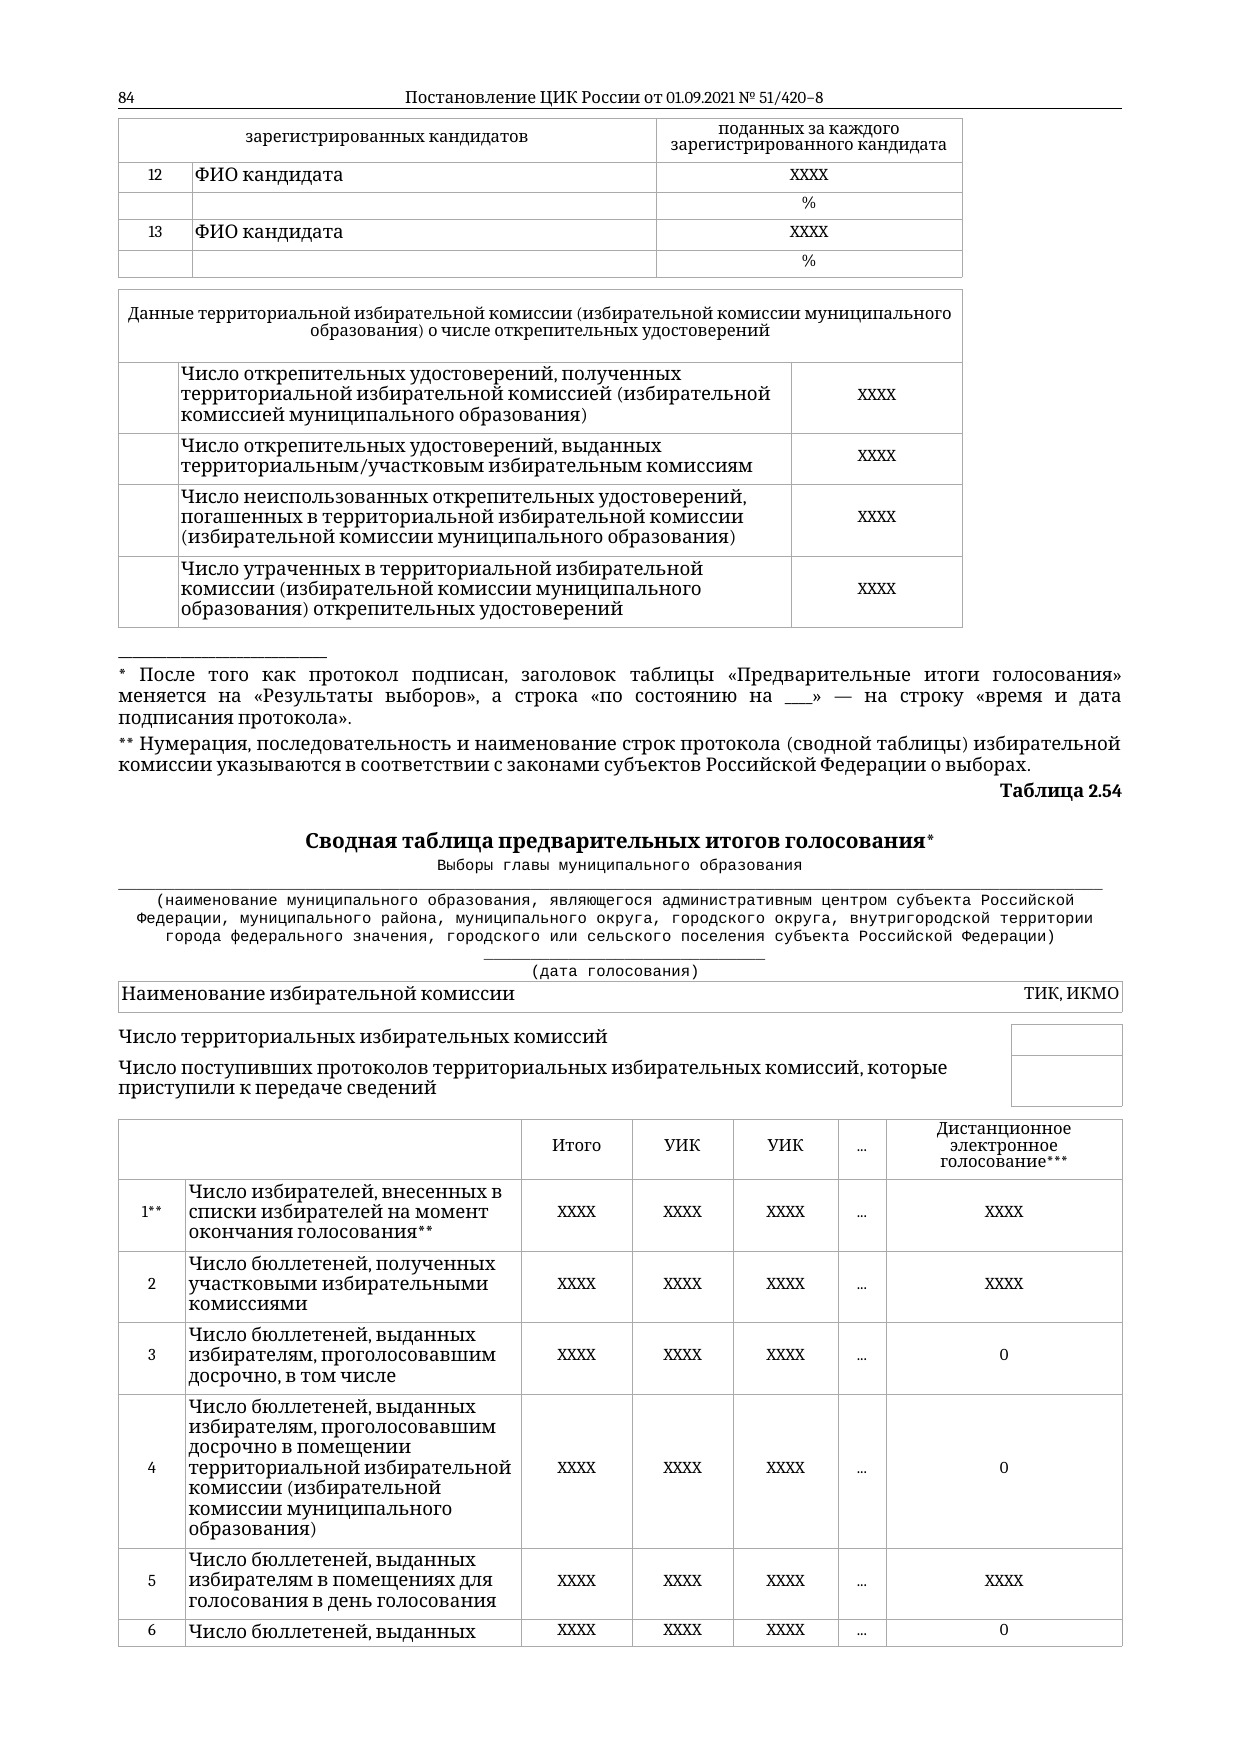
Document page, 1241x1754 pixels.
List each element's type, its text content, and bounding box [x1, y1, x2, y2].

table_cell ФИО кандидата [193, 163, 656, 192]
table_cell XXXX [734, 1180, 838, 1251]
table_header Наименование избирательной комиссии [119, 982, 615, 1012]
table_cell XXXX [792, 557, 962, 627]
table_cell % [657, 251, 962, 277]
table_cell XXXX [887, 1252, 1122, 1322]
table_header ... [839, 1120, 886, 1179]
table_cell Число бюллетеней, выданных [186, 1620, 521, 1646]
table_cell поданных за каждого зарегистрированного кандидата [657, 119, 962, 162]
table_cell XXXX [633, 1323, 733, 1394]
table_cell 1** [119, 1180, 185, 1251]
table_cell [119, 193, 192, 219]
table_cell XXXX [633, 1395, 733, 1547]
table_cell 6 [119, 1620, 185, 1646]
table_cell XXXX [522, 1252, 632, 1322]
table_cell 0 [887, 1620, 1122, 1646]
table_cell ФИО кандидата [193, 220, 656, 250]
table_cell XXXX [522, 1549, 632, 1619]
table_cell Число открепительных удостоверений, полученных территориальной избирательной комиссией (избирательной комиссией муниципального образования) [179, 363, 791, 433]
table_cell Число бюллетеней, выданных избирателям, проголосовавшим досрочно, в том числе [186, 1323, 521, 1394]
table_cell XXXX [657, 220, 962, 250]
table_cell ... [839, 1323, 886, 1394]
table_cell XXXX [734, 1252, 838, 1322]
text Сводная таблица предварительных итогов голосования* [118, 829, 1122, 853]
table_cell XXXX [522, 1323, 632, 1394]
table_cell XXXX [633, 1252, 733, 1322]
table_cell 12 [119, 163, 192, 192]
table_cell XXXX [887, 1180, 1122, 1251]
table_cell 3 [119, 1323, 185, 1394]
table_header Число территориальных избирательных комиссий [118, 1024, 1011, 1055]
table_cell ... [839, 1395, 886, 1547]
table_cell зарегистрированных кандидатов [119, 119, 656, 162]
table_cell 2 [119, 1252, 185, 1322]
table_cell 0 [887, 1395, 1122, 1547]
table_cell [119, 557, 178, 627]
text Выборы главы муниципального образования [118, 857, 1122, 875]
text Таблица 2.54 [118, 781, 1122, 802]
table_cell % [657, 193, 962, 219]
text ______________________________ [118, 946, 1122, 964]
table_cell XXXX [633, 1180, 733, 1251]
table_cell XXXX [657, 163, 962, 192]
table_cell XXXX [734, 1395, 838, 1547]
table_cell [119, 251, 192, 277]
table_header Дистанционное электронное голосование*** [887, 1120, 1122, 1179]
text _________________________________________________________________________________________________________ [118, 875, 1122, 893]
table_header Итого [522, 1120, 632, 1179]
table_cell XXXX [792, 434, 962, 484]
text * После того как протокол подписан, заголовок таблицы «Предварительные итоги голосования» меняется на «Результаты выборов», а строка «по состоянию на ____» — на строку «время и дата подписания протокола». [118, 664, 1122, 729]
table_cell ... [839, 1180, 886, 1251]
table_cell XXXX [887, 1549, 1122, 1619]
table_cell ... [839, 1252, 886, 1322]
table_cell Число неиспользованных открепительных удостоверений, погашенных в территориальной избирательной комиссии (избирательной комиссии муниципального образования) [179, 485, 791, 556]
table_cell [1012, 1056, 1122, 1106]
table_header ТИК, ИКМО [615, 982, 1122, 1012]
table_cell [119, 434, 178, 484]
table_cell ... [839, 1620, 886, 1646]
table_header Данные территориальной избирательной комиссии (избирательной комиссии муниципального образования) о числе открепительных удостоверений [119, 290, 962, 362]
text (наименование муниципального образования, являющегося административным центром субъекта Российской [118, 893, 1122, 911]
table_cell Число избирателей, внесенных в списки избирателей на момент окончания голосования** [186, 1180, 521, 1251]
table_cell Число бюллетеней, выданных избирателям в помещениях для голосования в день голосования [186, 1549, 521, 1619]
table_cell [119, 363, 178, 433]
table_cell Число открепительных удостоверений, выданных территориальным/участковым избирательным комиссиям [179, 434, 791, 484]
table_cell Число поступивших протоколов территориальных избирательных комиссий, которые приступили к передаче сведений [118, 1055, 1011, 1106]
table_cell ... [839, 1549, 886, 1619]
table_cell [193, 193, 656, 219]
text ** Нумерация, последовательность и наименование строк протокола (сводной таблицы) избирательной комиссии указываются в соответствии с законами субъектов Российской Федерации о выборах. [118, 733, 1122, 776]
table_cell XXXX [734, 1323, 838, 1394]
table_cell XXXX [734, 1620, 838, 1646]
table_header УИК [734, 1120, 838, 1179]
text города федерального значения, городского или сельского поселения субъекта Российской Федерации) [118, 928, 1122, 946]
table_cell [193, 251, 656, 277]
table_cell XXXX [792, 485, 962, 556]
table_cell XXXX [522, 1620, 632, 1646]
table_header [1012, 1025, 1122, 1055]
table_cell XXXX [522, 1395, 632, 1547]
table_cell 0 [887, 1323, 1122, 1394]
table_cell [119, 485, 178, 556]
table_header [119, 1120, 521, 1179]
table_cell XXXX [792, 363, 962, 433]
table_cell XXXX [633, 1620, 733, 1646]
table_cell XXXX [633, 1549, 733, 1619]
text (дата голосования) [118, 964, 1122, 981]
table_cell XXXX [734, 1549, 838, 1619]
table_header УИК [633, 1120, 733, 1179]
table_cell 4 [119, 1395, 185, 1547]
text ______________________________ [118, 640, 1122, 660]
table_cell 13 [119, 220, 192, 250]
table_cell Число бюллетеней, выданных избирателям, проголосовавшим досрочно в помещении территориальной избирательной комиссии (избирательной комиссии муниципального образования) [186, 1395, 521, 1547]
table_cell XXXX [522, 1180, 632, 1251]
table_cell Число утраченных в территориальной избирательной комиссии (избирательной комиссии муниципального образования) открепительных удостоверений [179, 557, 791, 627]
text Федерации, муниципального района, муниципального округа, городского округа, внутригородской территории [118, 911, 1122, 928]
table_cell 5 [119, 1549, 185, 1619]
table_cell Число бюллетеней, полученных участковыми избирательными комиссиями [186, 1252, 521, 1322]
